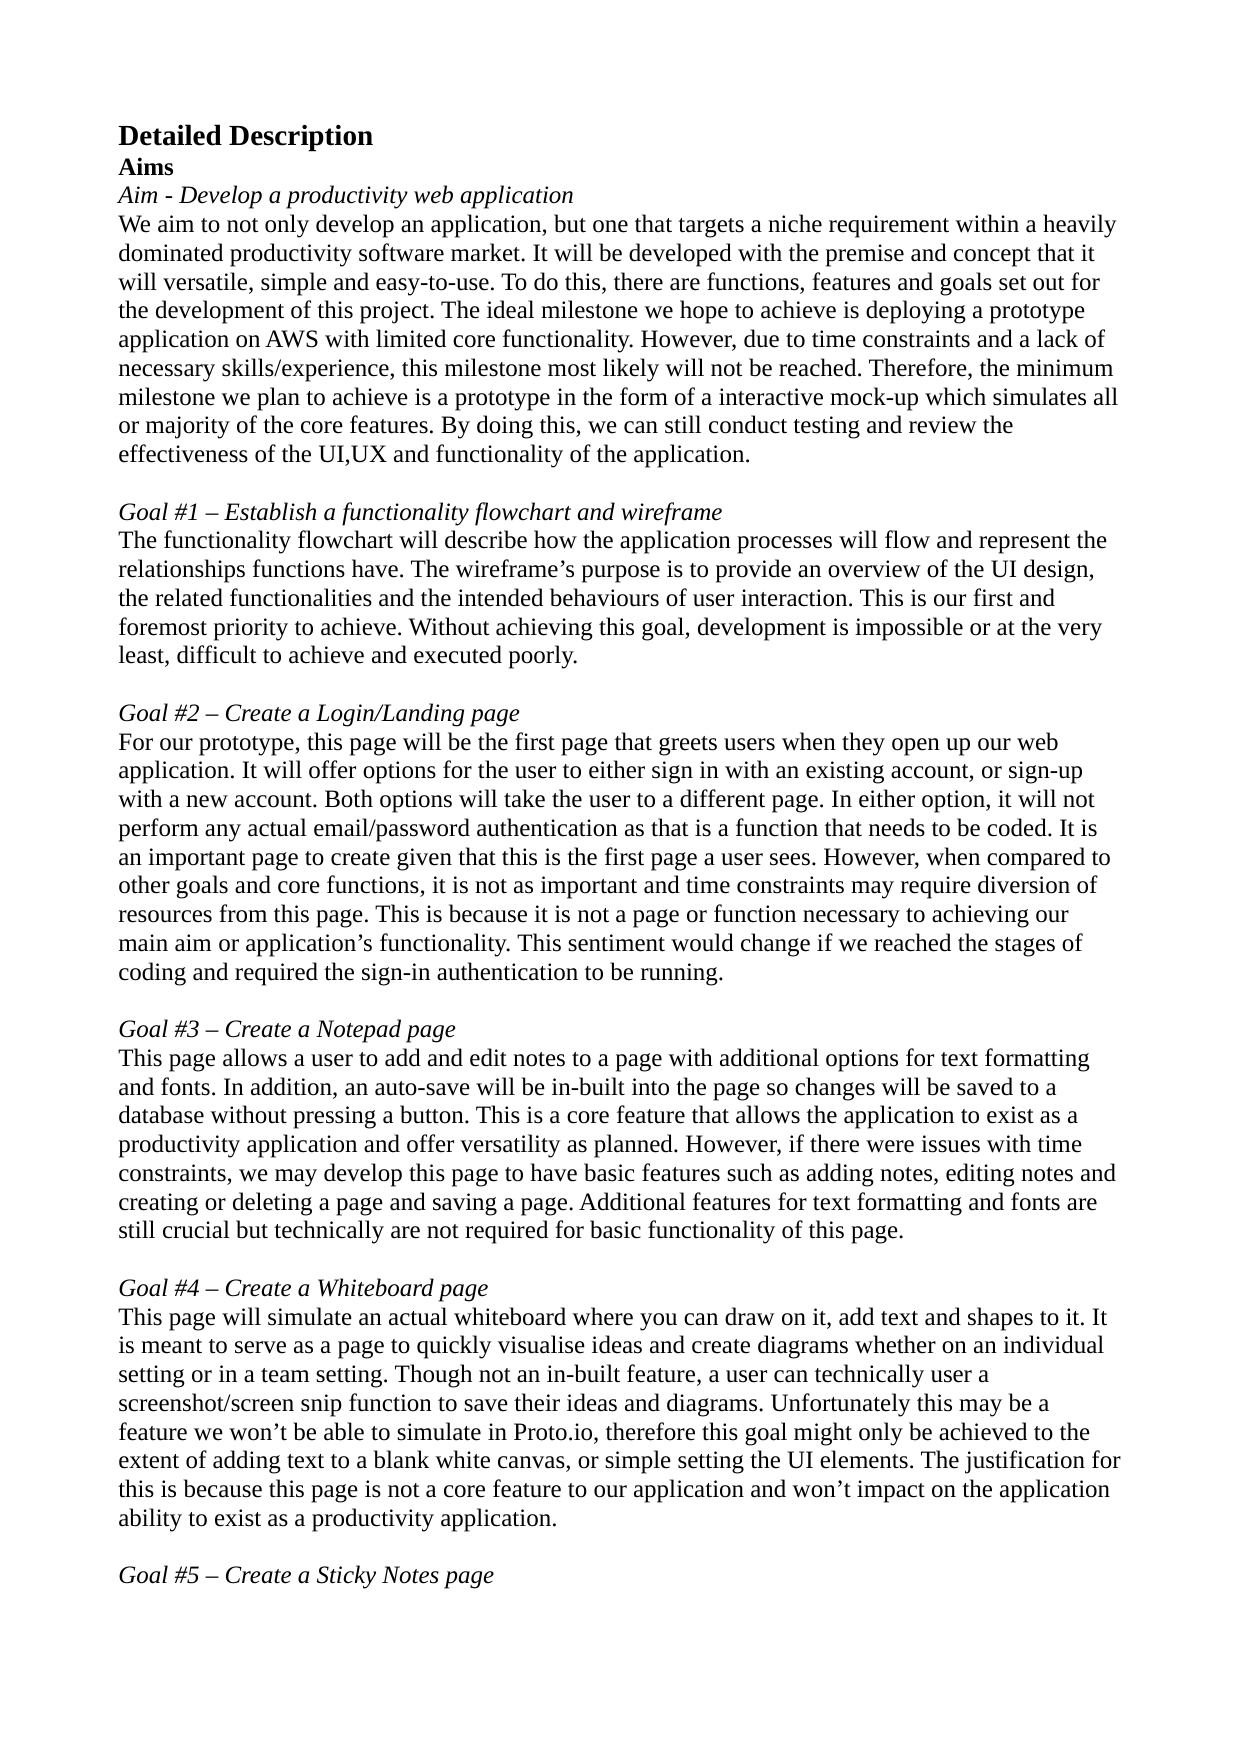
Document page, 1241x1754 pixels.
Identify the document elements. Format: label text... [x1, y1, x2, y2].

text This page allows a user to add and edit notes to a page with additional options for text formatting and fonts. In addition, an auto-save will be in-built into the page so changes will be saved to a database without pressing a button. This is a core feature that allows the application to exist as a productivity application and offer versatility as planned. However, if there were issues with time constraints, we may develop this page to have basic features such as adding notes, editing notes and creating or deleting a page and saving a page. Additional features for text formatting and fonts are still crucial but technically are not required for basic functionality of this page. [118, 1043, 1122, 1244]
text The functionality flowchart will describe how the application processes will flow and represent the relationships functions have. The wireframe’s purpose is to provide an overview of the UI design, the related functionalities and the intended behaviours of user interaction. This is our first and foremost priority to achieve. Without achieving this goal, development is impossible or at the very least, difficult to achieve and executed poorly. [118, 525, 1122, 669]
text Goal #2 – Create a Login/Landing page [118, 698, 1122, 727]
text Aims [118, 152, 1122, 180]
text For our prototype, this page will be the first page that greets users when they open up our web application. It will offer options for the user to either sign in with an existing account, or sign-up with a new account. Both options will take the user to a different page. In either option, it will not perform any actual email/password authentication as that is a function that needs to be coded. It is an important page to create given that this is the first page a user sees. However, when compared to other goals and core functions, it is not as important and time constraints may require diversion of resources from this page. This is because it is not a page or function necessary to achieving our main aim or application’s functionality. This sentiment would change if we reached the stages of coding and required the sign-in authentication to be running. [118, 727, 1122, 985]
text This page will simulate an actual whiteboard where you can draw on it, add text and shapes to it. It is meant to serve as a page to quickly visualise ideas and create diagrams whether on an individual setting or in a team setting. Though not an in-built feature, a user can technically user a screenshot/screen snip function to save their ideas and diagrams. Unfortunately this may be a feature we won’t be able to simulate in Proto.io, therefore this goal might only be achieved to the extent of adding text to a blank white canvas, or simple setting the UI elements. The justification for this is because this page is not a core feature to our application and won’t impact on the application ability to exist as a productivity application. [118, 1302, 1122, 1532]
text We aim to not only develop an application, but one that targets a niche requirement within a heavily dominated productivity software market. It will be developed with the premise and concept that it will versatile, simple and easy-to-use. To do this, there are functions, features and goals set out for the development of this project. The ideal milestone we hope to achieve is deploying a prototype application on AWS with limited core functionality. However, due to time constraints and a lack of necessary skills/experience, this milestone most likely will not be reached. Therefore, the minimum milestone we plan to achieve is a prototype in the form of a interactive mock-up which simulates all or majority of the core features. By doing this, we can still conduct testing and review the effectiveness of the UI,UX and functionality of the application. [118, 209, 1122, 468]
text Goal #5 – Create a Sticky Notes page [118, 1560, 1122, 1589]
text Goal #1 – Establish a functionality flowchart and wireframe [118, 497, 1122, 525]
text Aim - Develop a productivity web application [118, 180, 1122, 209]
text Detailed Description [118, 118, 1122, 152]
text Goal #3 – Create a Notepad page [118, 1014, 1122, 1043]
text Goal #4 – Create a Whiteboard page [118, 1273, 1122, 1302]
